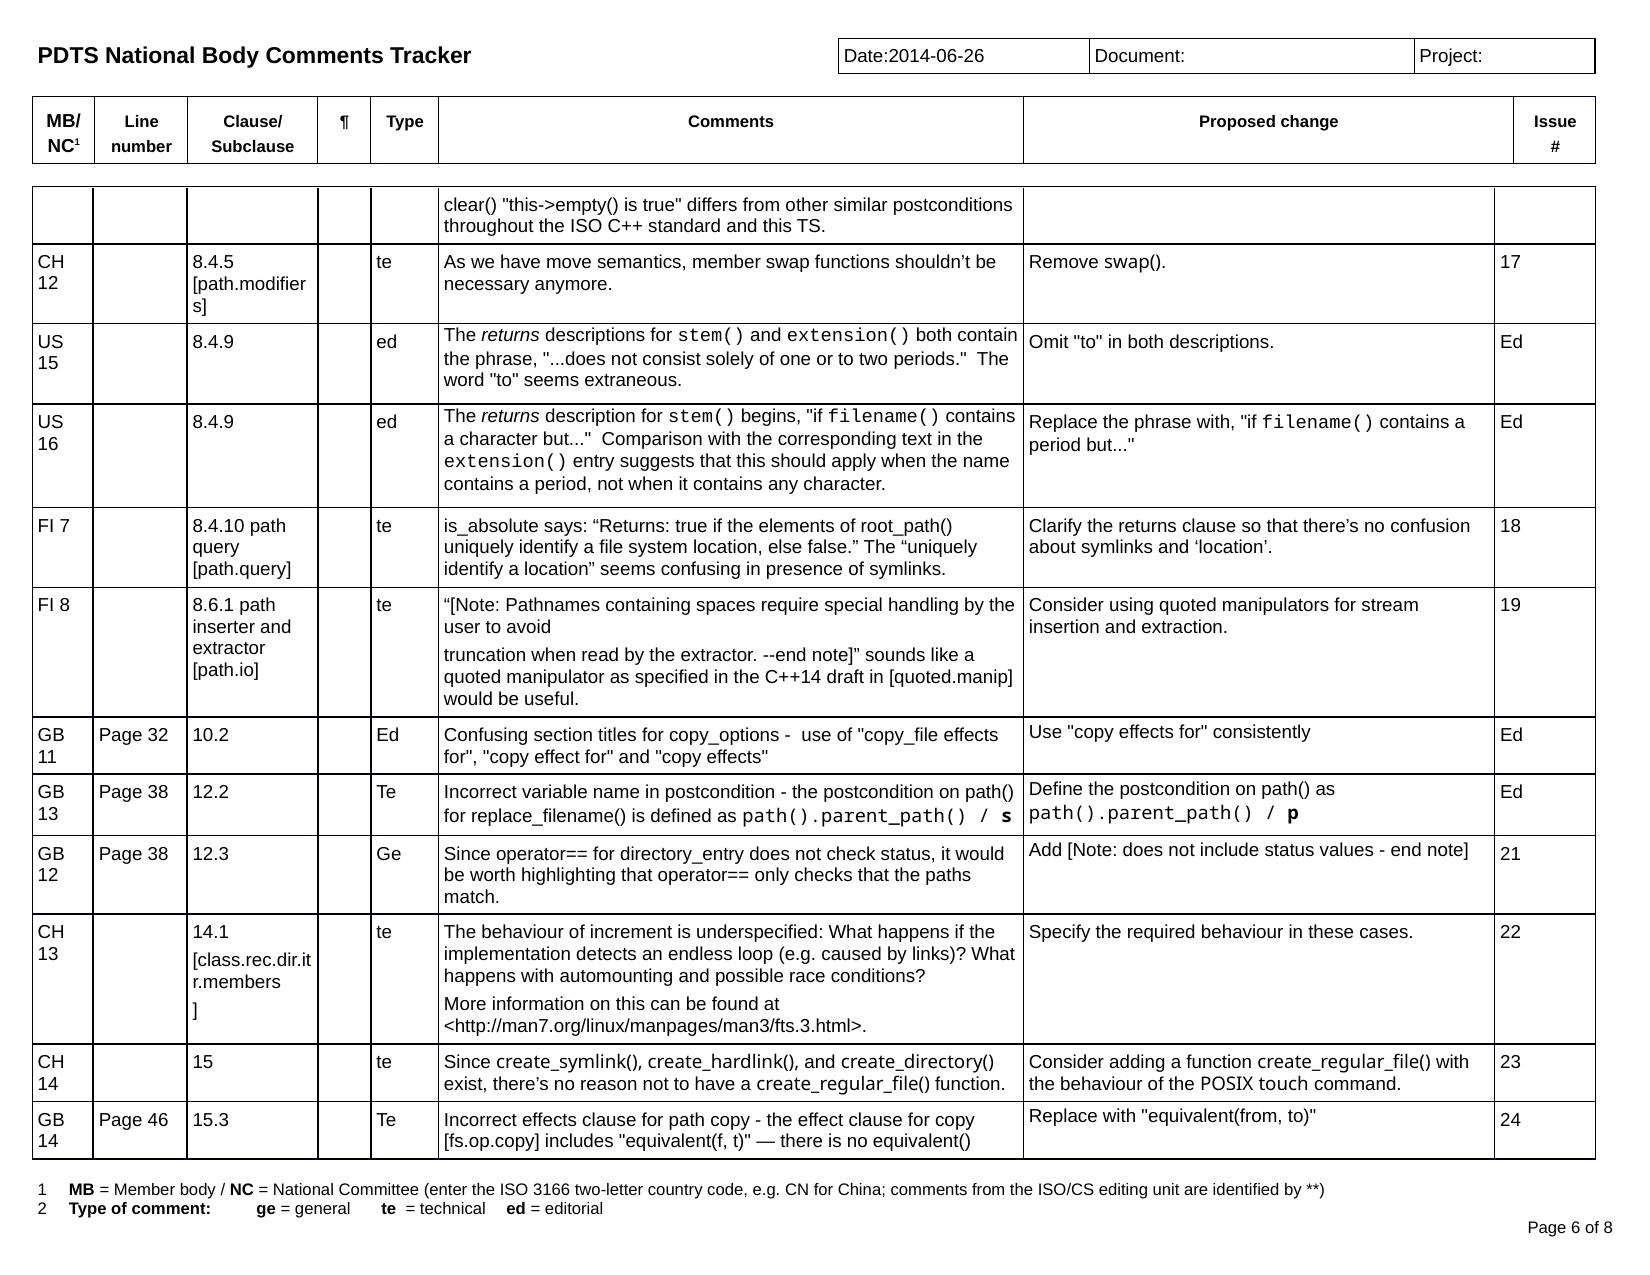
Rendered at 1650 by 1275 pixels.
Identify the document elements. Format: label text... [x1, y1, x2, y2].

table_cell The behaviour of increment is underspecified: What happens if the implementation detects an endless loop (e.g. caused by links)? What happens with automounting and possible race conditions? More information on this can be found at <http://man7.org/linux/manpages/man3/fts.3.html>. [439, 915, 1023, 1043]
table_cell [319, 508, 370, 586]
table_cell The returns description for stem() begins, "if filename() contains a character but..." Comparison with the corresponding text in the extension() entry suggests that this should apply when the name contains a period, not when it contains any character. [439, 405, 1023, 507]
table_cell [1495, 187, 1595, 243]
table_cell CH 14 [33, 1045, 92, 1101]
table_cell GB 14 [33, 1102, 92, 1158]
table_cell Replace the phrase with, "if filename() contains a period but..." [1024, 405, 1494, 507]
table_cell Te [372, 1102, 438, 1158]
table_cell Ge [372, 836, 438, 913]
table_cell 23 [1495, 1045, 1595, 1101]
table_cell [94, 508, 186, 586]
table_cell te [372, 915, 438, 1043]
table_cell Remove swap(). [1024, 245, 1494, 323]
table_cell [319, 1045, 370, 1101]
table_cell clear() "this->empty() is true" differs from other similar postconditions throughout the ISO C++ standard and this TS. [439, 187, 1023, 243]
table_cell 8.4.5 [path.modifiers] [188, 245, 317, 323]
table_cell As we have move semantics, member swap functions shouldn’t be necessary anymore. [439, 245, 1023, 323]
table_cell te [372, 245, 438, 323]
table_cell 24 [1495, 1102, 1595, 1158]
table_cell Use "copy effects for" consistently [1024, 718, 1494, 773]
table_cell [94, 324, 186, 403]
table_cell 15 [188, 1045, 317, 1101]
table_cell US 15 [33, 324, 92, 403]
table_cell [319, 405, 370, 507]
table_cell te [372, 508, 438, 586]
table_cell Specify the required behaviour in these cases. [1024, 915, 1494, 1043]
table_cell [319, 775, 370, 834]
table_cell Page 38 [94, 775, 186, 834]
table_cell 18 [1495, 508, 1595, 586]
table_cell is_absolute says: “Returns: true if the elements of root_path() uniquely identify a file system location, else false.” The “uniquely identify a location” seems confusing in presence of symlinks. [439, 508, 1023, 586]
table_cell [1024, 187, 1494, 243]
table_cell [94, 588, 186, 716]
table_cell GB 13 [33, 775, 92, 834]
table_cell 21 [1495, 836, 1595, 913]
table_cell ed [372, 405, 438, 507]
table_cell Page 38 [94, 836, 186, 913]
table_cell [319, 836, 370, 913]
table_cell GB 11 [33, 718, 92, 773]
table_cell [94, 187, 187, 243]
table_cell Page 32 [94, 718, 186, 773]
table_cell FI 8 [33, 588, 92, 716]
table_cell [33, 187, 93, 243]
table_cell Ed [1495, 718, 1595, 773]
table_cell [319, 245, 370, 323]
table_cell [94, 915, 186, 1043]
table_cell Since operator== for directory_entry does not check status, it would be worth highlighting that operator== only checks that the paths match. [439, 836, 1023, 913]
table_cell Ed [1495, 324, 1595, 403]
table_cell Clarify the returns clause so that there’s no confusion about symlinks and ‘location’. [1024, 508, 1494, 586]
table_cell Since create_symlink(), create_hardlink(), and create_directory() exist, there’s no reason not to have a create_regular_file() function. [439, 1045, 1023, 1101]
table_cell ed [372, 324, 438, 403]
table_cell [94, 405, 186, 507]
table_cell [372, 187, 438, 243]
table_cell [319, 718, 370, 773]
table_cell 12.2 [188, 775, 317, 834]
table_cell [319, 1102, 370, 1158]
table_cell 14.1 [class.rec.dir.itr.members ] [188, 915, 317, 1043]
table_cell [319, 915, 370, 1043]
table_cell The returns descriptions for stem() and extension() both contain the phrase, "...does not consist solely of one or to two periods." The word "to" seems extraneous. [439, 324, 1023, 403]
table_cell CH 12 [33, 245, 92, 323]
table_cell 8.6.1 path inserter and extractor [path.io] [188, 588, 317, 716]
table_cell 22 [1495, 915, 1595, 1043]
table_cell [319, 588, 370, 716]
table_cell Te [372, 775, 438, 834]
table_cell [319, 324, 370, 403]
table_cell [319, 187, 371, 243]
table_cell Incorrect variable name in postcondition - the postcondition on path() for replace_filename() is defined as path().parent_path() / s [439, 775, 1023, 834]
table_cell Ed [372, 718, 438, 773]
table_cell Page 46 [94, 1102, 186, 1158]
table_cell 17 [1495, 245, 1595, 323]
table_cell Ed [1495, 775, 1595, 834]
table_cell 19 [1495, 588, 1595, 716]
table_cell [94, 1045, 186, 1101]
table_cell “[Note: Pathnames containing spaces require special handling by the user to avoid truncation when read by the extractor. --end note]” sounds like a quoted manipulator as specified in the C++14 draft in [quoted.manip] would be useful. [439, 588, 1023, 716]
table_cell 8.4.9 [188, 405, 317, 507]
table_cell Consider adding a function create_regular_file() with the behaviour of the POSIX touch command. [1024, 1045, 1494, 1101]
table_cell Incorrect effects clause for path copy - the effect clause for copy [fs.op.copy] includes "equivalent(f, t)" — there is no equivalent() [439, 1102, 1023, 1158]
table_cell 10.2 [188, 718, 317, 773]
table_cell 12.3 [188, 836, 317, 913]
table_cell 8.4.10 path query [path.query] [188, 508, 317, 586]
table_cell 8.4.9 [188, 324, 317, 403]
table_cell Confusing section titles for copy_options - use of "copy_file effects for", "copy effect for" and "copy effects" [439, 718, 1023, 773]
table_cell Consider using quoted manipulators for stream insertion and extraction. [1024, 588, 1494, 716]
table_cell Define the postcondition on path() as path().parent_path() / p [1024, 775, 1494, 834]
table_cell te [372, 588, 438, 716]
table_cell Omit "to" in both descriptions. [1024, 324, 1494, 403]
table_cell 15.3 [188, 1102, 317, 1158]
table_cell Replace with "equivalent(from, to)" [1024, 1102, 1494, 1158]
table_cell [94, 245, 186, 323]
table_cell CH 13 [33, 915, 92, 1043]
table_cell [188, 187, 318, 243]
table_cell FI 7 [33, 508, 92, 586]
table_cell GB 12 [33, 836, 92, 913]
table_cell US 16 [33, 405, 92, 507]
table_cell Add [Note: does not include status values - end note] [1024, 836, 1494, 913]
table_cell te [372, 1045, 438, 1101]
table_cell Ed [1495, 405, 1595, 507]
